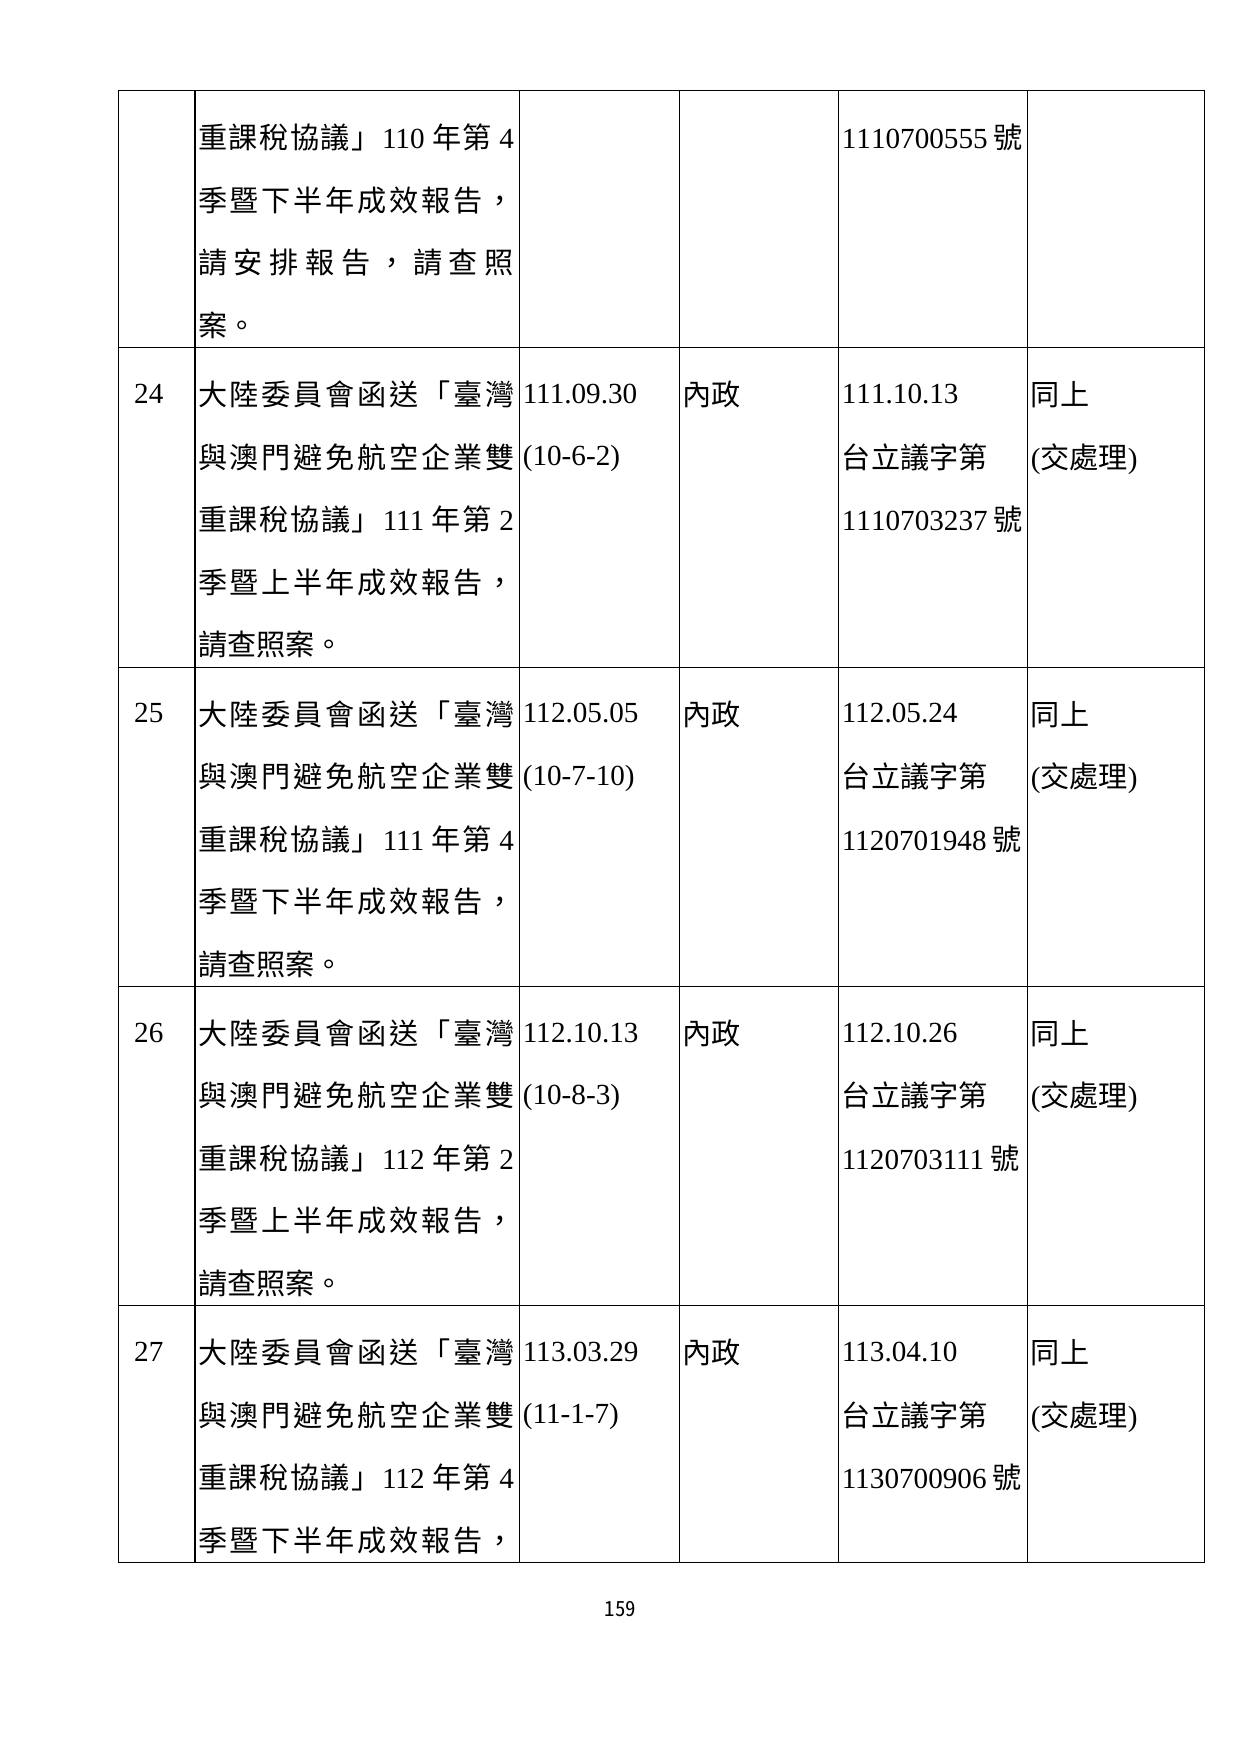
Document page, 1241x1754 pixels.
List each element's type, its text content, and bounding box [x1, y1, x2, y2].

table_cell 111.10.13 台立議字第1110703237號 [839, 348, 1027, 667]
table_cell [1028, 91, 1204, 347]
table_cell 112.05.24 台立議字第1120701948號 [839, 668, 1027, 986]
table_cell [520, 91, 679, 347]
table_cell 大陸委員會函送「臺灣與澳門避免航空企業雙重課稅協議」112年第4季暨下半年成效報告， [196, 1306, 519, 1562]
table_cell 113.04.10 台立議字第1130700906號 [839, 1306, 1027, 1562]
table_cell 重課稅協議」110年第4季暨下半年成效報告，請安排報告，請查照案。 [196, 91, 519, 347]
table_cell 同上 (交處理) [1028, 987, 1204, 1305]
table_cell [680, 91, 838, 347]
table_cell [119, 348, 194, 667]
table_cell [119, 987, 194, 1305]
table_cell [119, 91, 194, 347]
table_cell 大陸委員會函送「臺灣與澳門避免航空企業雙重課稅協議」112年第2季暨上半年成效報告，請查照案。 [196, 987, 519, 1305]
table_cell [119, 668, 194, 986]
table_cell 112.10.13 (10-8-3) [520, 987, 679, 1305]
table_cell 同上 (交處理) [1028, 668, 1204, 986]
table_cell 內政 [680, 987, 838, 1305]
table_cell 112.05.05 (10-7-10) [520, 668, 679, 986]
table_cell 113.03.29 (11-1-7) [520, 1306, 679, 1562]
table_cell 大陸委員會函送「臺灣與澳門避免航空企業雙重課稅協議」111年第2季暨上半年成效報告，請查照案。 [196, 348, 519, 667]
table_cell 112.10.26 台立議字第1120703111號 [839, 987, 1027, 1305]
table_cell 同上 (交處理) [1028, 348, 1204, 667]
table_cell 內政 [680, 668, 838, 986]
table_cell 111.09.30 (10-6-2) [520, 348, 679, 667]
table_cell [119, 1306, 194, 1562]
table_cell 1110700555號 [839, 91, 1027, 347]
table_cell 大陸委員會函送「臺灣與澳門避免航空企業雙重課稅協議」111年第4季暨下半年成效報告，請查照案。 [196, 668, 519, 986]
table_cell 內政 [680, 1306, 838, 1562]
table_cell 同上 (交處理) [1028, 1306, 1204, 1562]
table_cell 內政 [680, 348, 838, 667]
